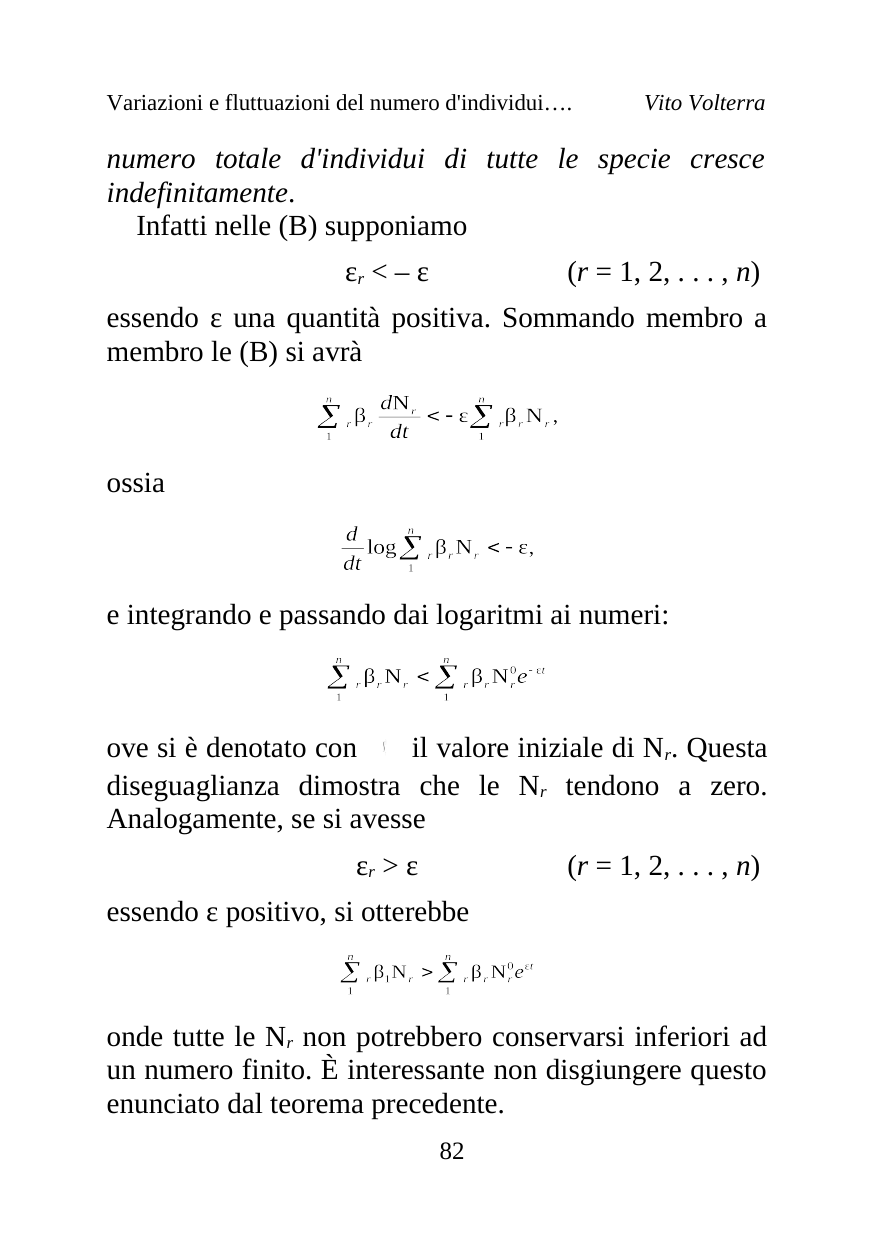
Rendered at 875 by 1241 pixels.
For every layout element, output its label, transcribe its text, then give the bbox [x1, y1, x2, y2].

text essendo ε una quantità positiva. Sommando membro a membro le (B) si avrà [106, 301, 768, 368]
table_header (r = 1, 2, . . . , n) [490, 255, 771, 301]
text ossia [106, 466, 768, 499]
text Infatti nelle (B) supponiamo [106, 208, 768, 242]
text essendo ε positivo, si otterebbe [106, 894, 768, 927]
text numero totale d'individui di tutte le specie cresce indefinitamente. [106, 141, 768, 208]
table_header εr < – ε [284, 255, 490, 301]
text ove si è denotato con il valore iniziale di Nr. Questa diseguaglianza dimostra che le Nr tendono a zero. Analogamente, se si avesse [106, 726, 768, 835]
text e integrando e passando dai logaritmi ai numeri: [106, 597, 768, 631]
text onde tutte le Nr non potrebbero conservarsi inferiori ad un numero finito. È interessante non disgiungere questo enunciato dal teorema precedente. [106, 1019, 768, 1119]
table_header εr > ε [284, 848, 490, 894]
table_header (r = 1, 2, . . . , n) [490, 848, 771, 894]
